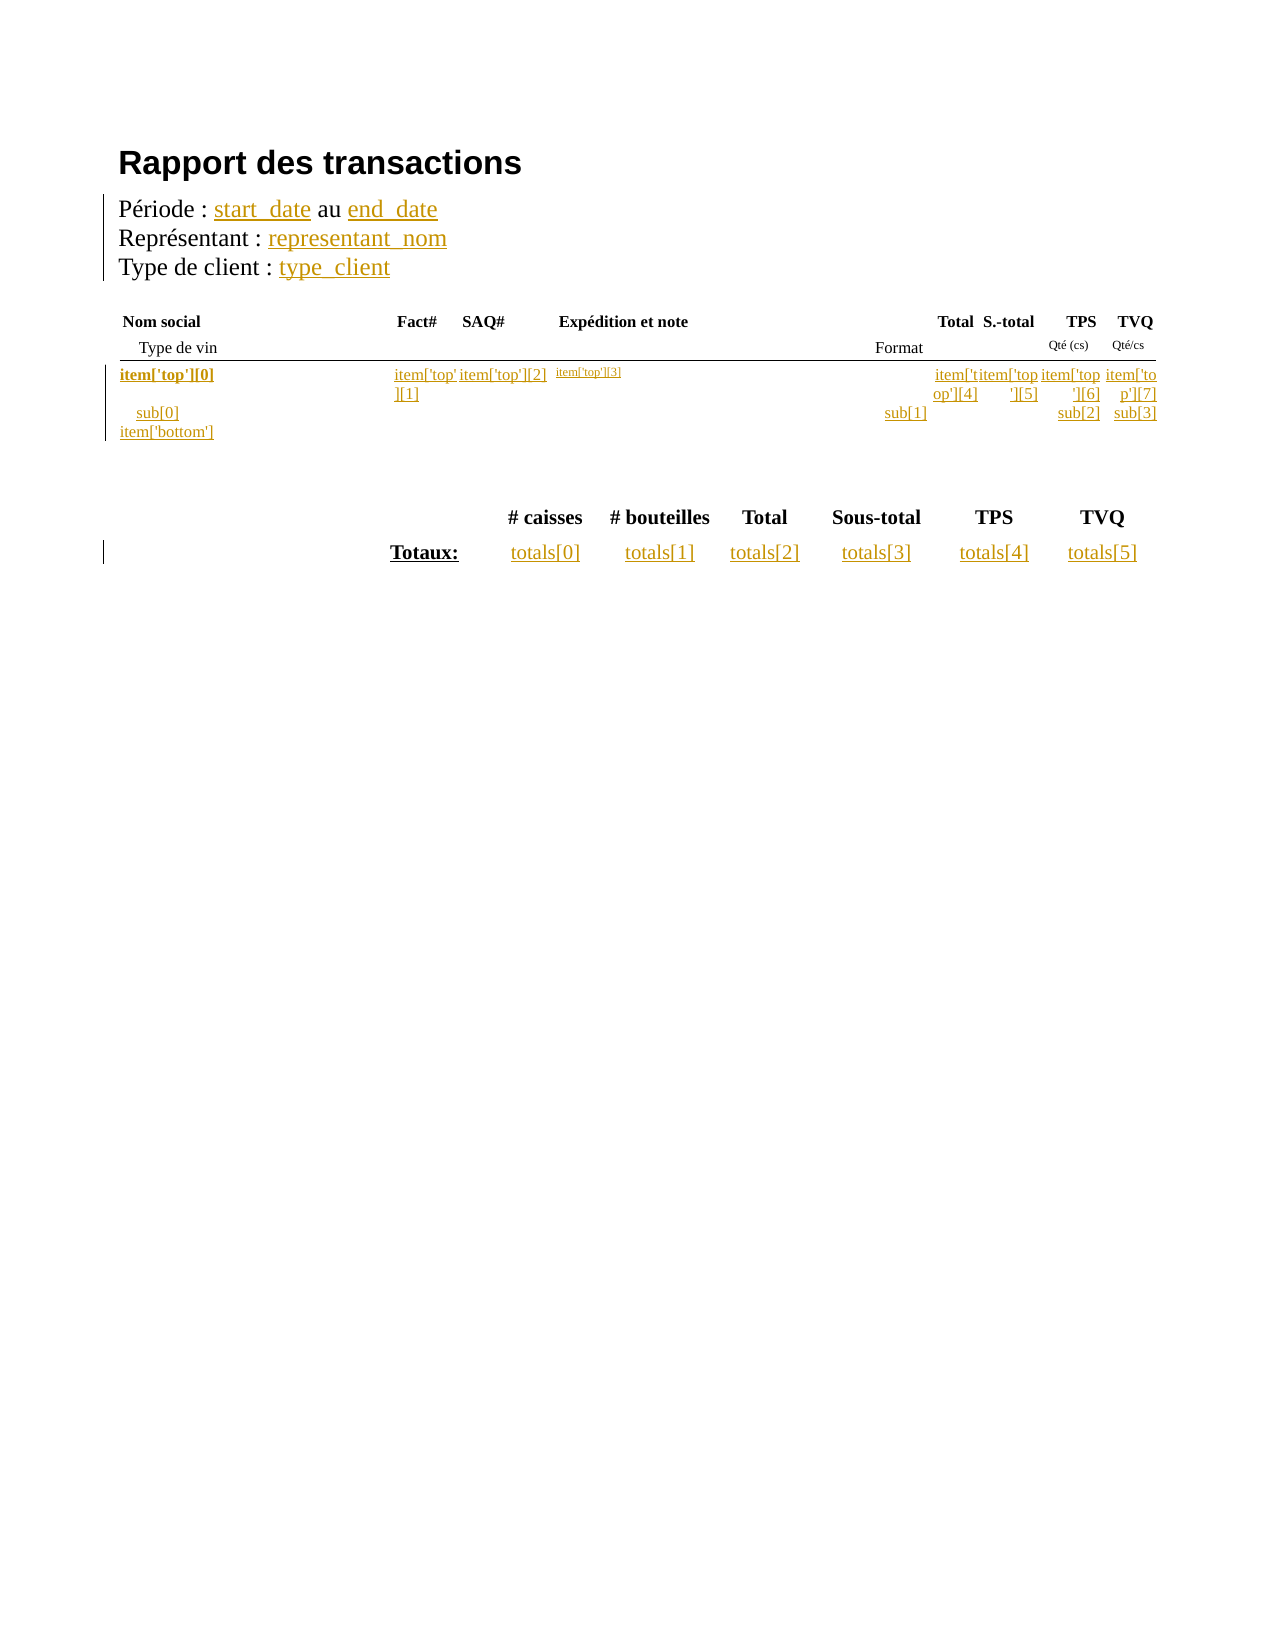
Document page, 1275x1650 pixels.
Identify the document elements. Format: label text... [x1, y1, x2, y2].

table_header item['top [978, 365, 1038, 381]
table_cell [1038, 422, 1100, 441]
table_cell totals[2] [717, 535, 812, 570]
table_cell totals[3] [812, 535, 941, 570]
table_header item['top'][4] [927, 365, 977, 403]
table_cell sub[1] [556, 403, 927, 422]
table_header item['top'][1] [394, 365, 459, 403]
text Type de client : type_client [118, 252, 1157, 281]
table_header item['top'][3] [556, 365, 927, 403]
table_header TPS [1037, 309, 1099, 334]
table_header Expédition et note [556, 309, 926, 334]
text Période : start_date au end_date [118, 194, 1157, 223]
table_header TPS [941, 499, 1048, 534]
table_cell Qté (cs) [1037, 335, 1099, 360]
table_header SAQ# [459, 309, 556, 360]
subtitle Rapport des transactions [118, 143, 1157, 182]
table_header # bouteilles [603, 499, 717, 534]
text Représentant : representant_nom [118, 223, 1157, 252]
table_header Total [926, 309, 977, 334]
table_cell Totaux: [361, 535, 488, 570]
table_cell Type de vin [120, 335, 394, 360]
table_cell [977, 335, 1037, 360]
table_header item['top'][6] [1038, 365, 1100, 403]
table_header item['top'][7] [1100, 365, 1154, 403]
table_header S.-total [977, 309, 1037, 334]
table_cell [927, 403, 977, 422]
table_cell sub[3] [1100, 403, 1154, 422]
table_cell totals[4] [941, 535, 1048, 570]
table_cell [926, 335, 977, 360]
table_header Total [717, 499, 812, 534]
table_cell Format [556, 335, 926, 360]
table_header # caisses [488, 499, 602, 534]
table_header TVQ [1048, 499, 1157, 534]
table_cell [1100, 422, 1154, 441]
table_cell [927, 422, 977, 441]
table_cell [978, 403, 1038, 422]
table_header Sous-total [812, 499, 941, 534]
table_cell totals[0] [488, 535, 602, 570]
table_header Fact# [394, 309, 459, 360]
table_cell Qté/cs [1100, 335, 1156, 360]
table_header '][5] [978, 382, 1038, 403]
table_header [361, 499, 488, 534]
table_header TVQ [1100, 309, 1156, 334]
table_cell totals[1] [603, 535, 717, 570]
table_header Nom social [120, 309, 394, 334]
table_cell [978, 422, 1038, 441]
table_cell totals[5] [1048, 535, 1157, 570]
table_cell item['bottom'] [120, 422, 556, 441]
table_cell [120, 361, 1154, 379]
table_cell [556, 422, 927, 441]
table_cell sub[2] [1038, 403, 1100, 422]
table_header item['top'][2] [459, 365, 556, 403]
table_cell sub[0] [120, 403, 556, 422]
table_header item['top'][0] [120, 365, 394, 403]
